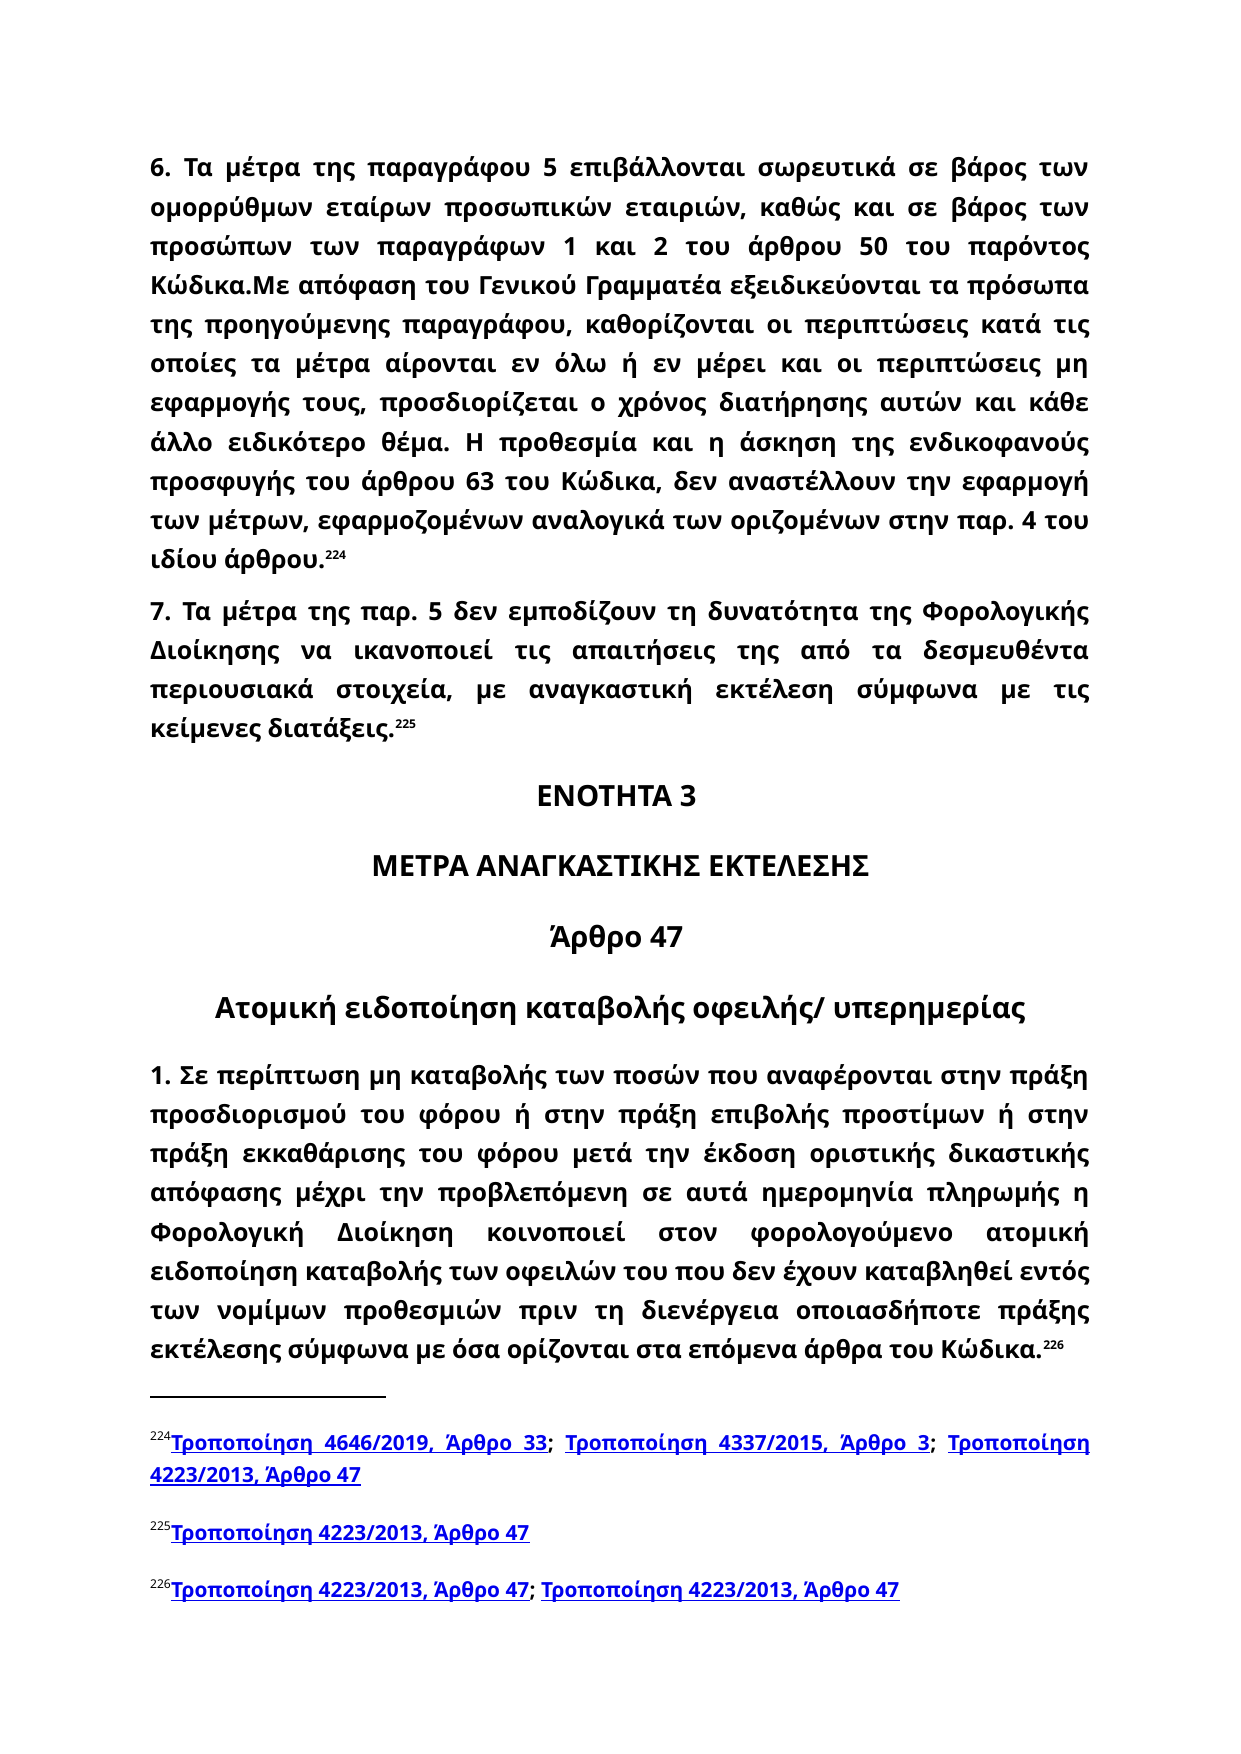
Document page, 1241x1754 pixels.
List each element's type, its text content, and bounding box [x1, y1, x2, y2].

text Τροποποίηση 4223/2013, Άρθρο 47 [150, 1518, 1090, 1546]
text 1. Σε περίπτωση μη καταβολής των ποσών που αναφέρονται στην πράξη προσδιορισμού του φόρου ή στην πράξη επιβολής προστίμων ή στην πράξη εκκαθάρισης του φόρου μετά την έκδοση οριστικής δικαστικής απόφασης μέχρι την προβλεπόμενη σε αυτά ημερομηνία πληρωμής η Φορολογική Διοίκηση κοινοποιεί στον φορολογούμενο ατομική ειδοποίηση καταβολής των οφειλών του που δεν έχουν καταβληθεί εντός των νομίμων προθεσμιών πριν τη διενέργεια οποιασδήποτε πράξης εκτέλεσης σύμφωνα με όσα ορίζονται στα επόμενα άρθρα του Κώδικα. [150, 1057, 1090, 1366]
subtitle ΕΝΟΤΗΤΑ 3 [150, 775, 1090, 815]
subtitle ΜΕΤΡΑ ΑΝΑΓΚΑΣΤΙΚΗΣ ΕΚΤΕΛΕΣΗΣ [150, 846, 1090, 885]
subtitle Ατομική ειδοποίηση καταβολής οφειλής/ υπερημερίας [150, 987, 1090, 1027]
subtitle Άρθρο 47 [150, 916, 1090, 956]
text 6. Τα μέτρα της παραγράφου 5 επιβάλλονται σωρευτικά σε βάρος των ομορρύθμων εταίρων προσωπικών εταιριών, καθώς και σε βάρος των προσώπων των παραγράφων 1 και 2 του άρθρου 50 του παρόντος Κώδικα.Με απόφαση του Γενικού Γραμματέα εξειδικεύονται τα πρόσωπα της προηγούμενης παραγράφου, καθορίζονται οι περιπτώσεις κατά τις οποίες τα μέτρα αίρονται εν όλω ή εν μέρει και οι περιπτώσεις μη εφαρμογής τους, προσδιορίζεται ο χρόνος διατήρησης αυτών και κάθε άλλο ειδικότερο θέμα. Η προθεσμία και η άσκηση της ενδικοφανούς προσφυγής του άρθρου 63 του Κώδικα, δεν αναστέλλουν την εφαρμογή των μέτρων, εφαρμοζομένων αναλογικά των οριζομένων στην παρ. 4 του ιδίου άρθρου. [150, 150, 1090, 576]
text Τροποποίηση 4646/2019, Άρθρο 33; Τροποποίηση 4337/2015, Άρθρο 3; Τροποποίηση 4223/2013, Άρθρο 47 [150, 1428, 1090, 1489]
text 7. Τα μέτρα της παρ. 5 δεν εμποδίζουν τη δυνατότητα της Φορολογικής Διοίκησης να ικανοποιεί τις απαιτήσεις της από τα δεσμευθέντα περιουσιακά στοιχεία, με αναγκαστική εκτέλεση σύμφωνα με τις κείμενες διατάξεις. [150, 593, 1090, 745]
text Τροποποίηση 4223/2013, Άρθρο 47; Τροποποίηση 4223/2013, Άρθρο 47 [150, 1576, 1090, 1604]
